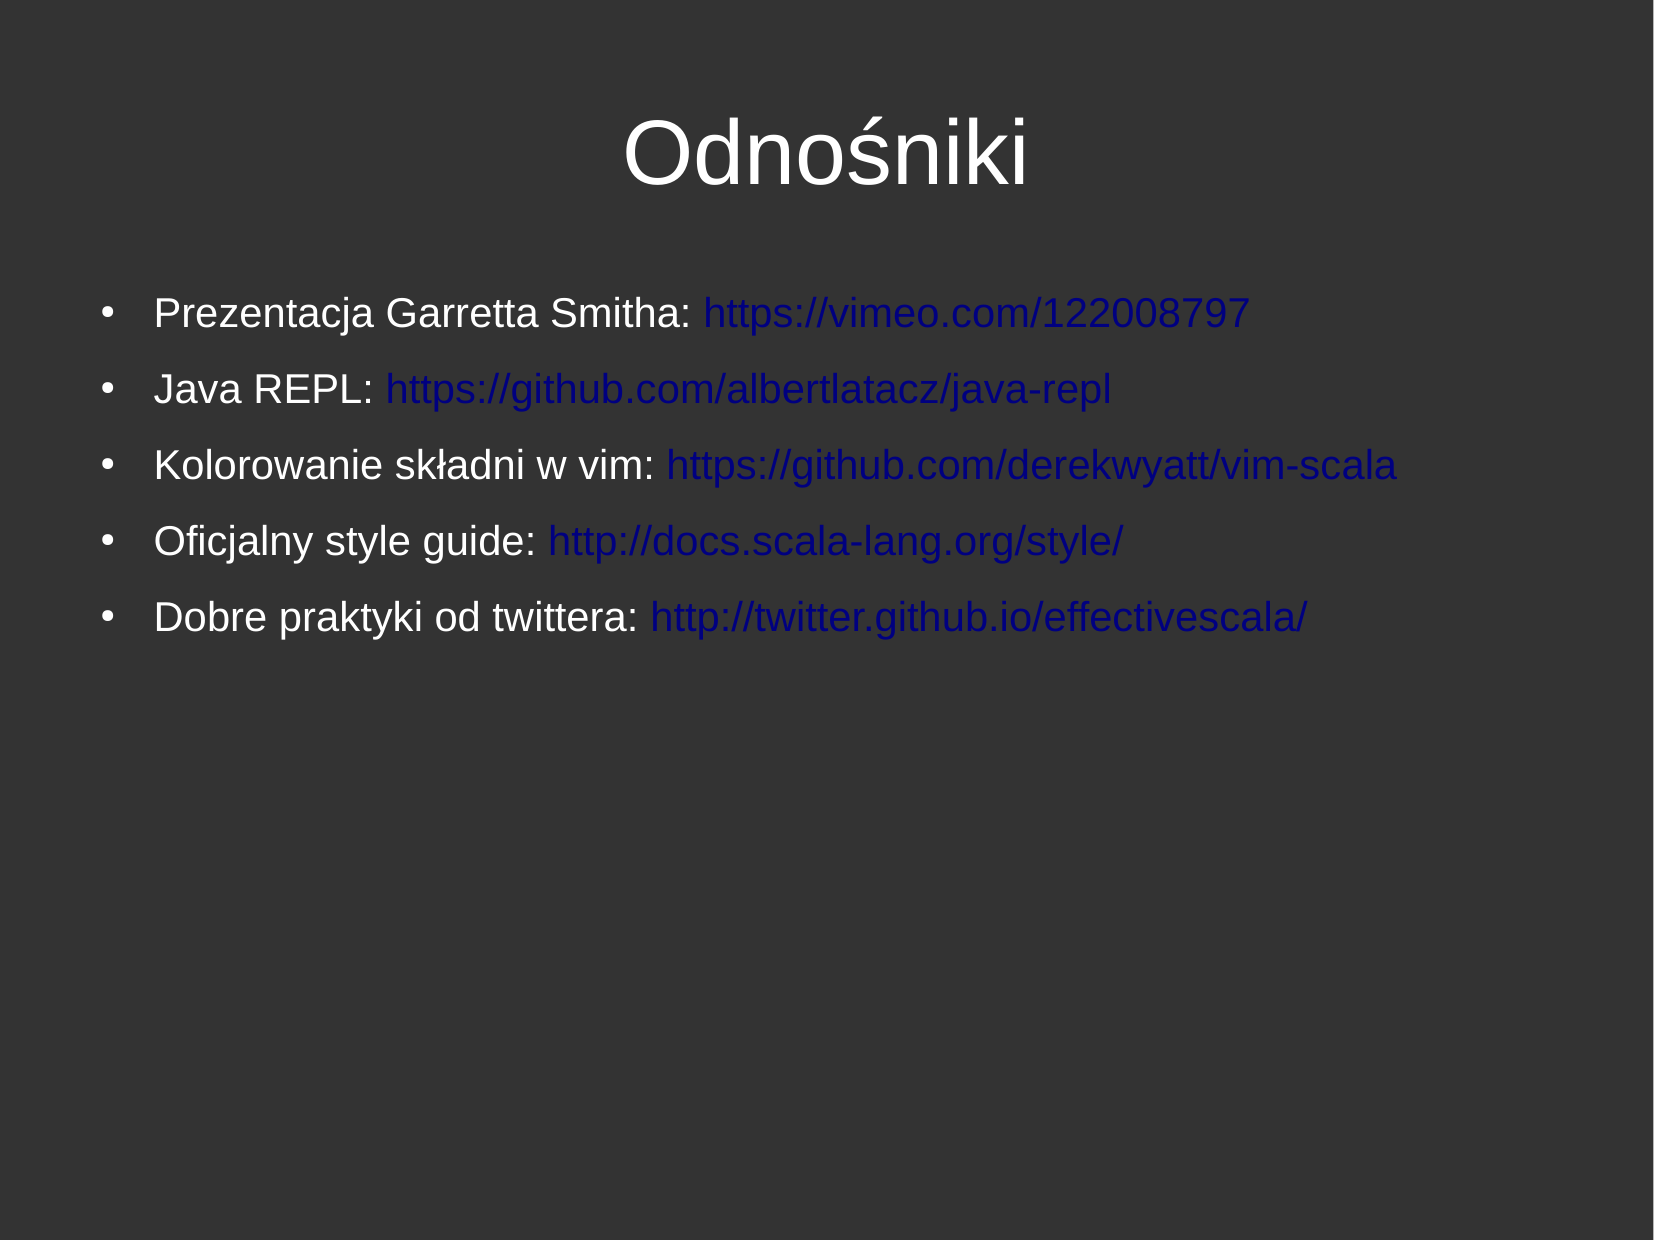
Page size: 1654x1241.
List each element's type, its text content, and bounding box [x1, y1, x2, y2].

title Odnośniki [82, 49, 1571, 257]
list Prezentacja Garretta Smitha: https://vimeo.com/122008797 Java REPL: https://github.com/albertlatacz/java-repl Kolorowanie składni w vim: https://github.com/derekwyatt/vim-scala Oficjalny style guide: http://docs.scala-lang.org/style/ Dobre praktyki od twittera: http://twitter.github.io/effectivescala/ [82, 290, 1571, 1010]
